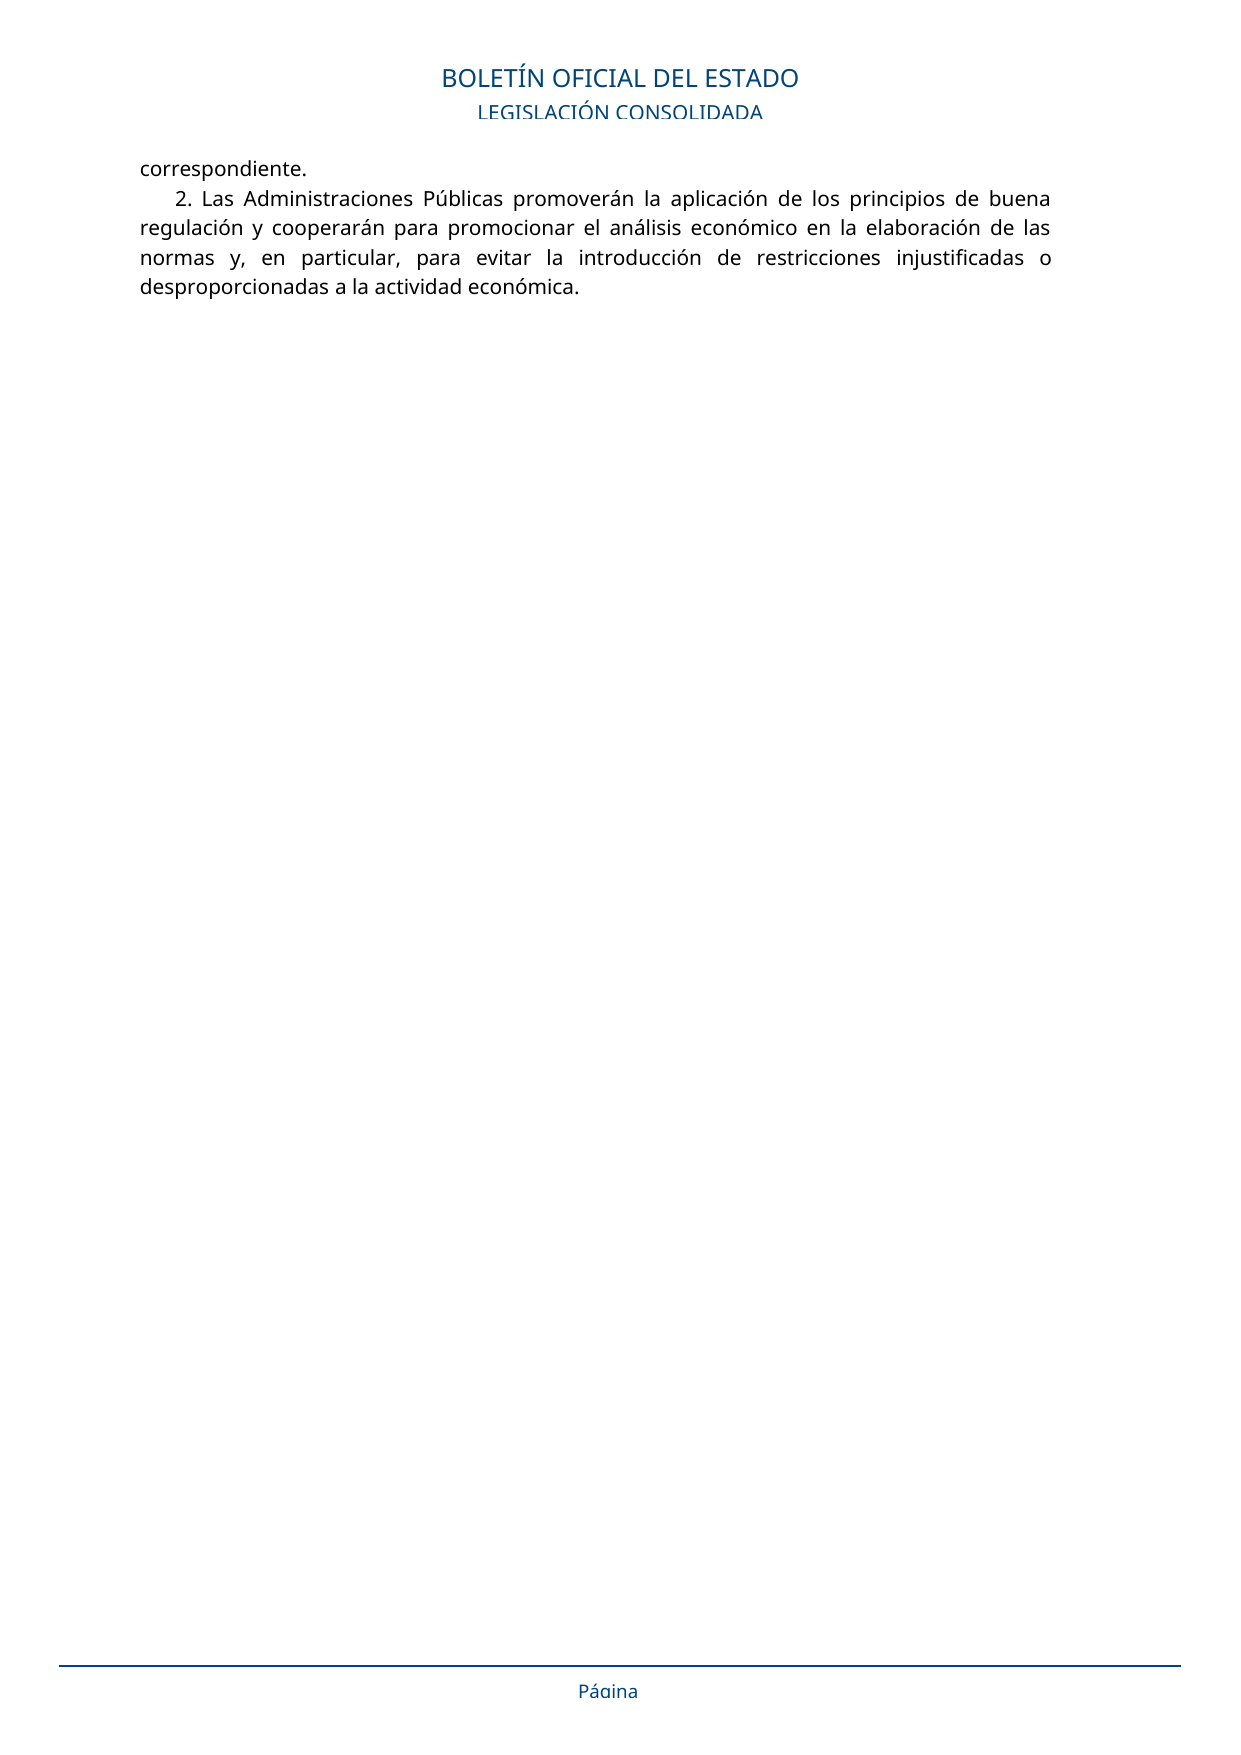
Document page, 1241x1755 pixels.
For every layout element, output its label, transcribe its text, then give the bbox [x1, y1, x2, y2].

text correspondiente. [139, 154, 1051, 183]
list Las Administraciones Públicas promoverán la aplicación de los principios de buena regulación y cooperarán para promocionar el análisis económico en la elaboración de las normas y, en particular, para evitar la introducción de restricciones injustificadas o desproporcionadas a la actividad económica. [139, 184, 1052, 300]
